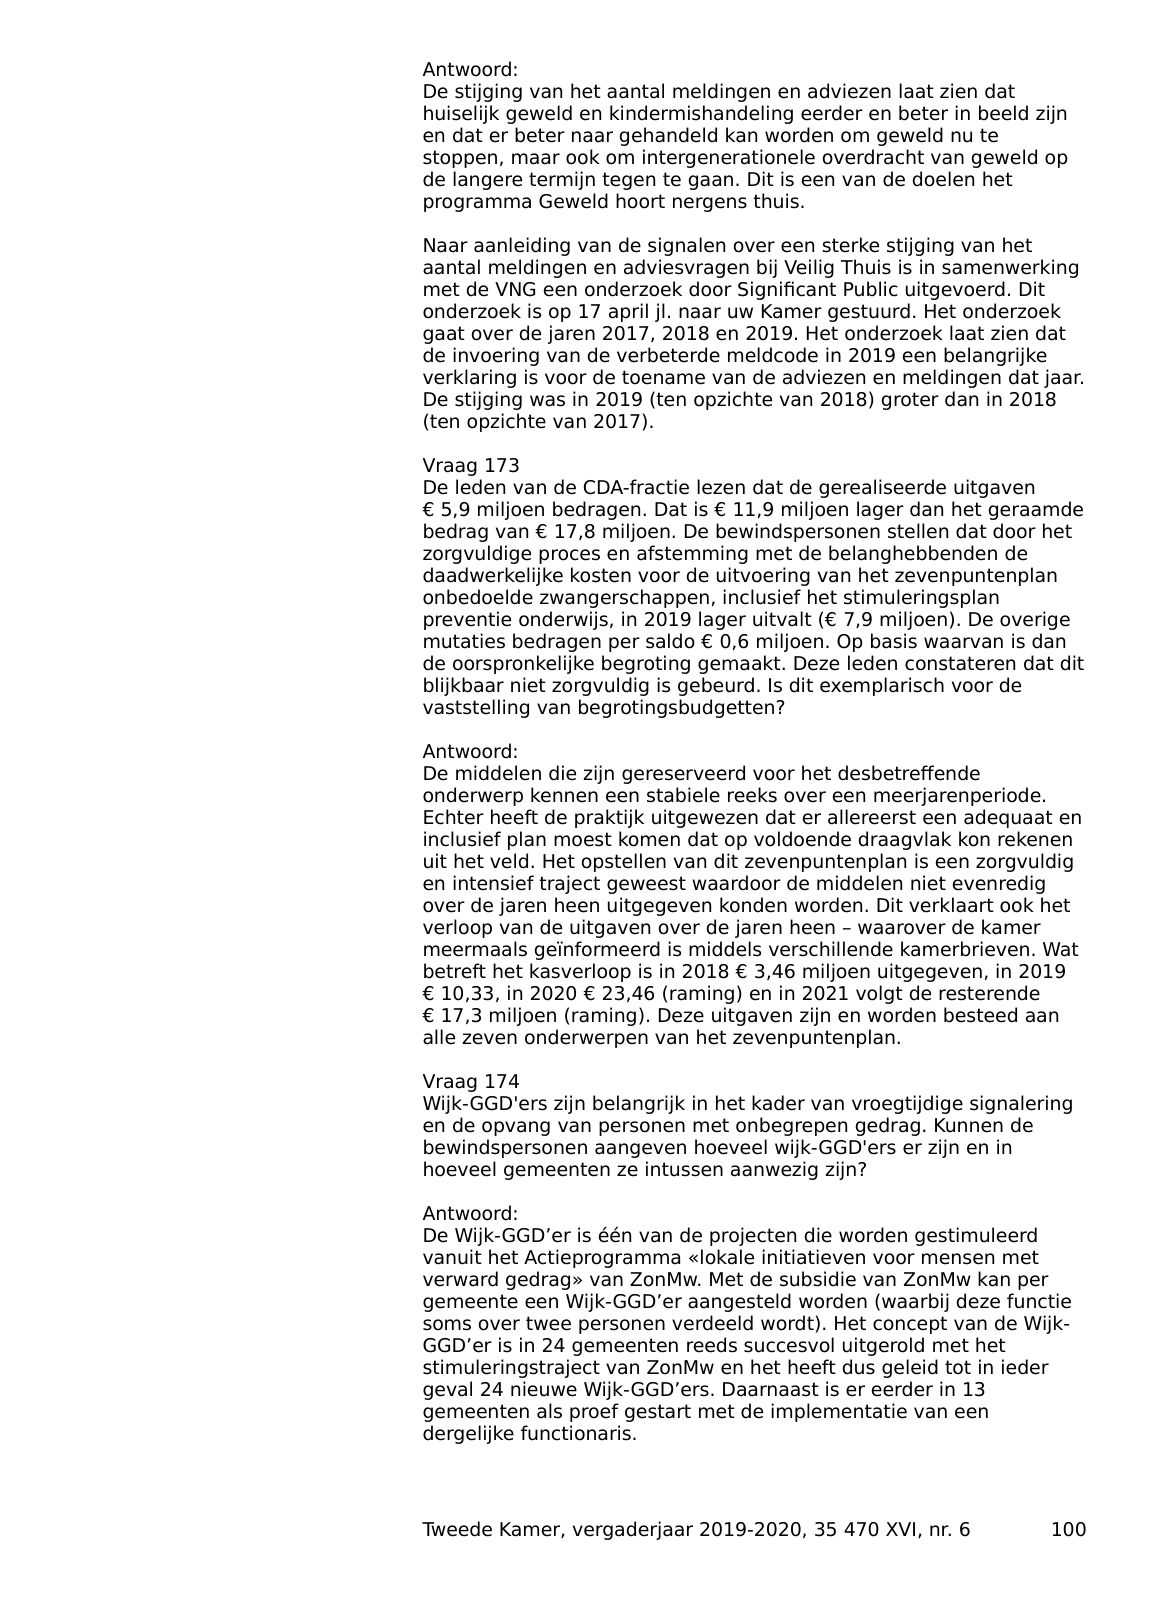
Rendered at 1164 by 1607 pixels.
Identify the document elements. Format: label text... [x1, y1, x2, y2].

text De leden van de CDA-fractie lezen dat de gerealiseerde uitgaven € 5,9 miljoen bedragen. Dat is € 11,9 miljoen lager dan het geraamde bedrag van € 17,8 miljoen. De bewindspersonen stellen dat door het zorgvuldige proces en afstemming met de belanghebbenden de daadwerkelijke kosten voor de uitvoering van het zevenpuntenplan onbedoelde zwangerschappen, inclusief het stimuleringsplan preventie onderwijs, in 2019 lager uitvalt (€ 7,9 miljoen). De overige mutaties bedragen per saldo € 0,6 miljoen. Op basis waarvan is dan de oorspronkelijke begroting gemaakt. Deze leden constateren dat dit blijkbaar niet zorgvuldig is gebeurd. Is dit exemplarisch voor de vaststelling van begrotingsbudgetten? [422, 477, 1087, 719]
text De Wijk-GGD’er is één van de projecten die worden gestimuleerd vanuit het Actieprogramma «lokale initiatieven voor mensen met verward gedrag» van ZonMw. Met de subsidie van ZonMw kan per gemeente een Wijk-GGD’er aangesteld worden (waarbij deze functie soms over twee personen verdeeld wordt). Het concept van de Wijk-GGD’er is in 24 gemeenten reeds succesvol uitgerold met het stimuleringstraject van ZonMw en het heeft dus geleid tot in ieder geval 24 nieuwe Wijk-GGD’ers. Daarnaast is er eerder in 13 gemeenten als proef gestart met de implementatie van een dergelijke functionaris. [422, 1225, 1087, 1445]
text Wijk-GGD'ers zijn belangrijk in het kader van vroegtijdige signalering en de opvang van personen met onbegrepen gedrag. Kunnen de bewindspersonen aangeven hoeveel wijk-GGD'ers er zijn en in hoeveel gemeenten ze intussen aanwezig zijn? [422, 1093, 1087, 1181]
text Vraag 173 [422, 455, 1087, 477]
text Antwoord: [422, 59, 1087, 81]
text Antwoord: [422, 741, 1087, 763]
text Naar aanleiding van de signalen over een sterke stijging van het aantal meldingen en adviesvragen bij Veilig Thuis is in samenwerking met de VNG een onderzoek door Significant Public uitgevoerd. Dit onderzoek is op 17 april jl. naar uw Kamer gestuurd. Het onderzoek gaat over de jaren 2017, 2018 en 2019. Het onderzoek laat zien dat de invoering van de verbeterde meldcode in 2019 een belangrijke verklaring is voor de toename van de adviezen en meldingen dat jaar. De stijging was in 2019 (ten opzichte van 2018) groter dan in 2018 (ten opzichte van 2017). [422, 235, 1087, 433]
text Antwoord: [422, 1203, 1087, 1225]
text De middelen die zijn gereserveerd voor het desbetreffende onderwerp kennen een stabiele reeks over een meerjarenperiode. Echter heeft de praktijk uitgewezen dat er allereerst een adequaat en inclusief plan moest komen dat op voldoende draagvlak kon rekenen uit het veld. Het opstellen van dit zevenpuntenplan is een zorgvuldig en intensief traject geweest waardoor de middelen niet evenredig over de jaren heen uitgegeven konden worden. Dit verklaart ook het verloop van de uitgaven over de jaren heen – waarover de kamer meermaals geïnformeerd is middels verschillende kamerbrieven. Wat betreft het kasverloop is in 2018 € 3,46 miljoen uitgegeven, in 2019 € 10,33, in 2020 € 23,46 (raming) en in 2021 volgt de resterende € 17,3 miljoen (raming). Deze uitgaven zijn en worden besteed aan alle zeven onderwerpen van het zevenpuntenplan. [422, 763, 1087, 1049]
text De stijging van het aantal meldingen en adviezen laat zien dat huiselijk geweld en kindermishandeling eerder en beter in beeld zijn en dat er beter naar gehandeld kan worden om geweld nu te stoppen, maar ook om intergenerationele overdracht van geweld op de langere termijn tegen te gaan. Dit is een van de doelen het programma Geweld hoort nergens thuis. [422, 81, 1087, 213]
text Vraag 174 [422, 1071, 1087, 1093]
